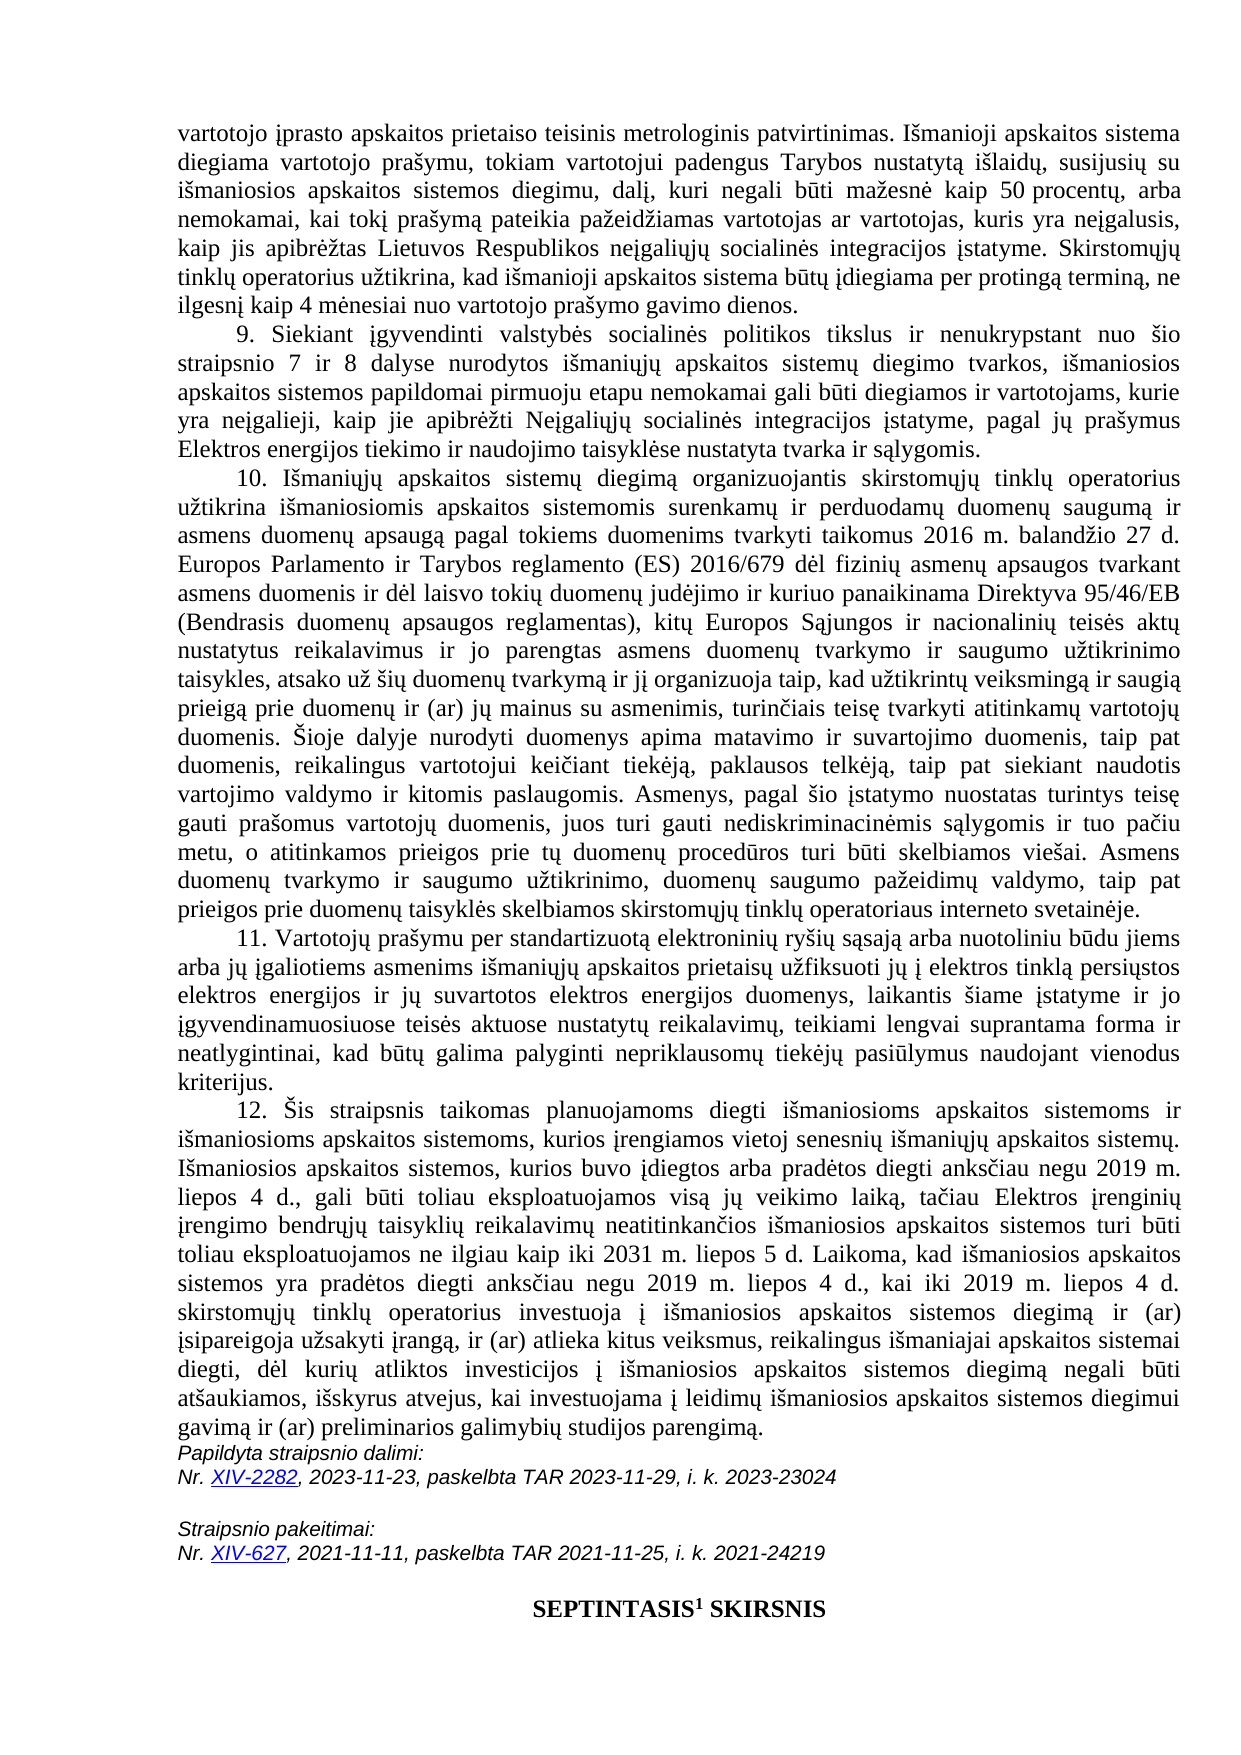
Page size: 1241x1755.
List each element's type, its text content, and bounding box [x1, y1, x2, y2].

text Nr. XIV-627, 2021-11-11, paskelbta TAR 2021-11-25, i. k. 2021-24219 [177, 1541, 1181, 1565]
text vartotojo įprasto apskaitos prietaiso teisinis metrologinis patvirtinimas. Išmanioji apskaitos sistema diegiama vartotojo prašymu, tokiam vartotojui padengus Tarybos nustatytą išlaidų, susijusių su išmaniosios apskaitos sistemos diegimu, dalį, kuri negali būti mažesnė kaip 50 procentų, arba nemokamai, kai tokį prašymą pateikia pažeidžiamas vartotojas ar vartotojas, kuris yra neįgalusis, kaip jis apibrėžtas Lietuvos Respublikos neįgaliųjų socialinės integracijos įstatyme. Skirstomųjų tinklų operatorius užtikrina, kad išmanioji apskaitos sistema būtų įdiegiama per protingą terminą, ne ilgesnį kaip 4 mėnesiai nuo vartotojo prašymo gavimo dienos. [177, 118, 1181, 319]
text Nr. XIV-2282, 2023-11-23, paskelbta TAR 2023-11-29, i. k. 2023-23024 [177, 1464, 1181, 1488]
text Papildyta straipsnio dalimi: [177, 1441, 1181, 1464]
text SEPTINTASIS1 SKIRSNIS [177, 1594, 1181, 1623]
text Straipsnio pakeitimai: [177, 1517, 1181, 1541]
text 9. Siekiant įgyvendinti valstybės socialinės politikos tikslus ir nenukrypstant nuo šio straipsnio 7 ir 8 dalyse nurodytos išmaniųjų apskaitos sistemų diegimo tvarkos, išmaniosios apskaitos sistemos papildomai pirmuoju etapu nemokamai gali būti diegiamos ir vartotojams, kurie yra neįgalieji, kaip jie apibrėžti Neįgaliųjų socialinės integracijos įstatyme, pagal jų prašymus Elektros energijos tiekimo ir naudojimo taisyklėse nustatyta tvarka ir sąlygomis. [177, 319, 1181, 463]
text 11. Vartotojų prašymu per standartizuotą elektroninių ryšių sąsają arba nuotoliniu būdu jiems arba jų įgaliotiems asmenims išmaniųjų apskaitos prietaisų užfiksuoti jų į elektros tinklą persiųstos elektros energijos ir jų suvartotos elektros energijos duomenys, laikantis šiame įstatyme ir jo įgyvendinamuosiuose teisės aktuose nustatytų reikalavimų, teikiami lengvai suprantama forma ir neatlygintinai, kad būtų galima palyginti nepriklausomų tiekėjų pasiūlymus naudojant vienodus kriterijus. [177, 923, 1181, 1096]
text 10. Išmaniųjų apskaitos sistemų diegimą organizuojantis skirstomųjų tinklų operatorius užtikrina išmaniosiomis apskaitos sistemomis surenkamų ir perduodamų duomenų saugumą ir asmens duomenų apsaugą pagal tokiems duomenims tvarkyti taikomus 2016 m. balandžio 27 d. Europos Parlamento ir Tarybos reglamento (ES) 2016/679 dėl fizinių asmenų apsaugos tvarkant asmens duomenis ir dėl laisvo tokių duomenų judėjimo ir kuriuo panaikinama Direktyva 95/46/EB (Bendrasis duomenų apsaugos reglamentas), kitų Europos Sąjungos ir nacionalinių teisės aktų nustatytus reikalavimus ir jo parengtas asmens duomenų tvarkymo ir saugumo užtikrinimo taisykles, atsako už šių duomenų tvarkymą ir jį organizuoja taip, kad užtikrintų veiksmingą ir saugią prieigą prie duomenų ir (ar) jų mainus su asmenimis, turinčiais teisę tvarkyti atitinkamų vartotojų duomenis. Šioje dalyje nurodyti duomenys apima matavimo ir suvartojimo duomenis, taip pat duomenis, reikalingus vartotojui keičiant tiekėją, paklausos telkėją, taip pat siekiant naudotis vartojimo valdymo ir kitomis paslaugomis. Asmenys, pagal šio įstatymo nuostatas turintys teisę gauti prašomus vartotojų duomenis, juos turi gauti nediskriminacinėmis sąlygomis ir tuo pačiu metu, o atitinkamos prieigos prie tų duomenų procedūros turi būti skelbiamos viešai. Asmens duomenų tvarkymo ir saugumo užtikrinimo, duomenų saugumo pažeidimų valdymo, taip pat prieigos prie duomenų taisyklės skelbiamos skirstomųjų tinklų operatoriaus interneto svetainėje. [177, 463, 1181, 923]
text 12. Šis straipsnis taikomas planuojamoms diegti išmaniosioms apskaitos sistemoms ir išmaniosioms apskaitos sistemoms, kurios įrengiamos vietoj senesnių išmaniųjų apskaitos sistemų. Išmaniosios apskaitos sistemos, kurios buvo įdiegtos arba pradėtos diegti anksčiau negu 2019 m. liepos 4 d., gali būti toliau eksploatuojamos visą jų veikimo laiką, tačiau Elektros įrenginių įrengimo bendrųjų taisyklių reikalavimų neatitinkančios išmaniosios apskaitos sistemos turi būti toliau eksploatuojamos ne ilgiau kaip iki 2031 m. liepos 5 d. Laikoma, kad išmaniosios apskaitos sistemos yra pradėtos diegti anksčiau negu 2019 m. liepos 4 d., kai iki 2019 m. liepos 4 d. skirstomųjų tinklų operatorius investuoja į išmaniosios apskaitos sistemos diegimą ir (ar) įsipareigoja užsakyti įrangą, ir (ar) atlieka kitus veiksmus, reikalingus išmaniajai apskaitos sistemai diegti, dėl kurių atliktos investicijos į išmaniosios apskaitos sistemos diegimą negali būti atšaukiamos, išskyrus atvejus, kai investuojama į leidimų išmaniosios apskaitos sistemos diegimui gavimą ir (ar) preliminarios galimybių studijos parengimą. [177, 1096, 1181, 1441]
